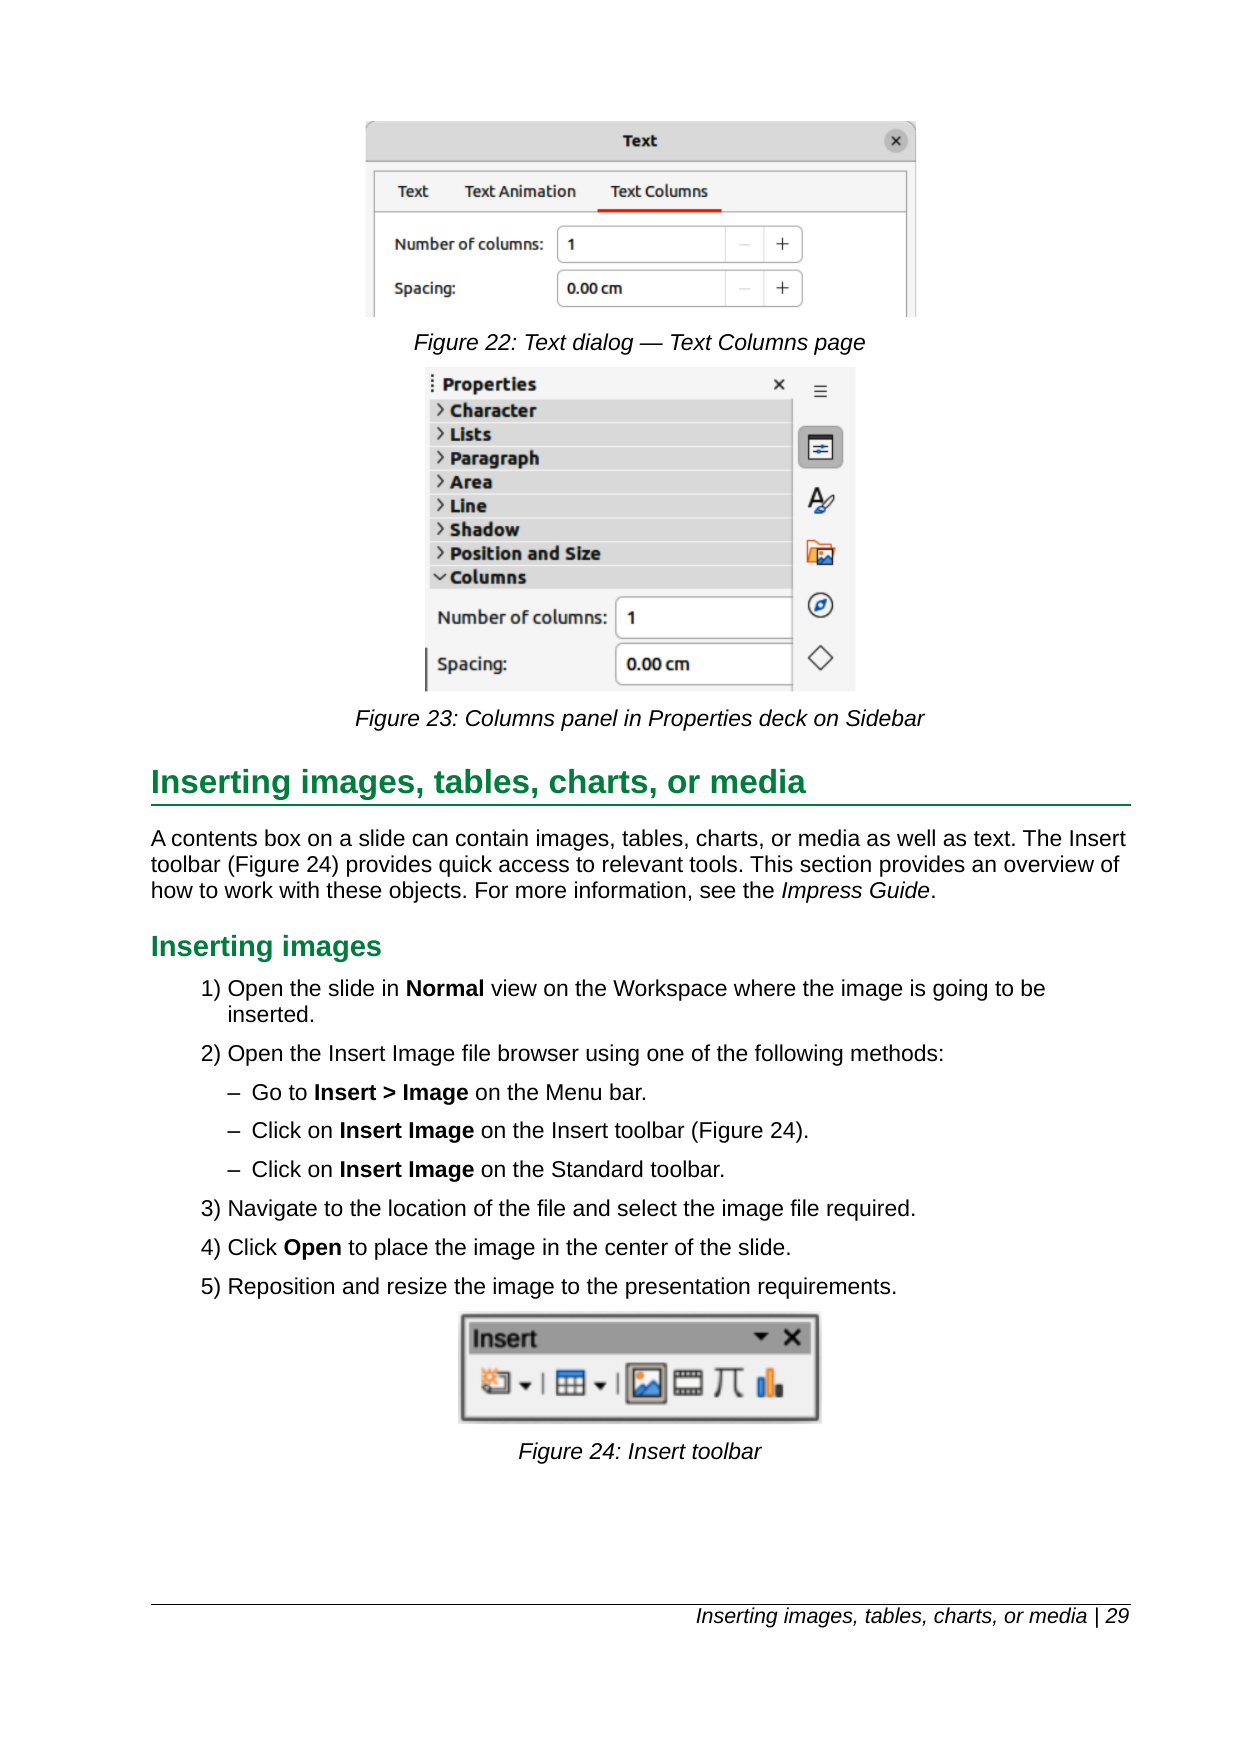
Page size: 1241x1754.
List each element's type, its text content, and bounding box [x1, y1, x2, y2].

picture [458, 1311, 824, 1426]
list Click on Insert Image on the Standard toolbar. [227, 1156, 1131, 1183]
list Click Open to place the image in the center of the slide. [227, 1234, 1131, 1260]
list Open the Insert Image file browser using one of the following methods: [227, 1040, 1131, 1066]
list Go to Insert > Image on the Menu bar. [227, 1079, 1131, 1105]
picture [425, 367, 857, 693]
text A contents box on a slide can contain images, tables, charts, or media as well as text. The Insert toolbar (Figure 24) provides quick access to relevant tools. This section provides an overview of how to work with these objects. For more information, see the Impress Guide. [151, 825, 1131, 904]
text Figure 22: Text dialog — Text Columns page [366, 329, 916, 355]
list Reposition and resize the image to the presentation requirements. [227, 1273, 1131, 1299]
list Open the slide in Normal view on the Workspace where the image is going to be inserted. [227, 974, 1131, 1027]
picture [365, 121, 917, 317]
subtitle Inserting images [151, 929, 1131, 962]
list Navigate to the location of the file and select the image file required. [227, 1195, 1131, 1222]
text Figure 24: Insert toolbar [458, 1438, 824, 1464]
subtitle Inserting images, tables, charts, or media [151, 762, 1131, 804]
text Figure 23: Columns panel in Properties deck on Sidebar [355, 705, 927, 731]
list Click on Insert Image on the Insert toolbar (Figure 24). [227, 1117, 1131, 1144]
